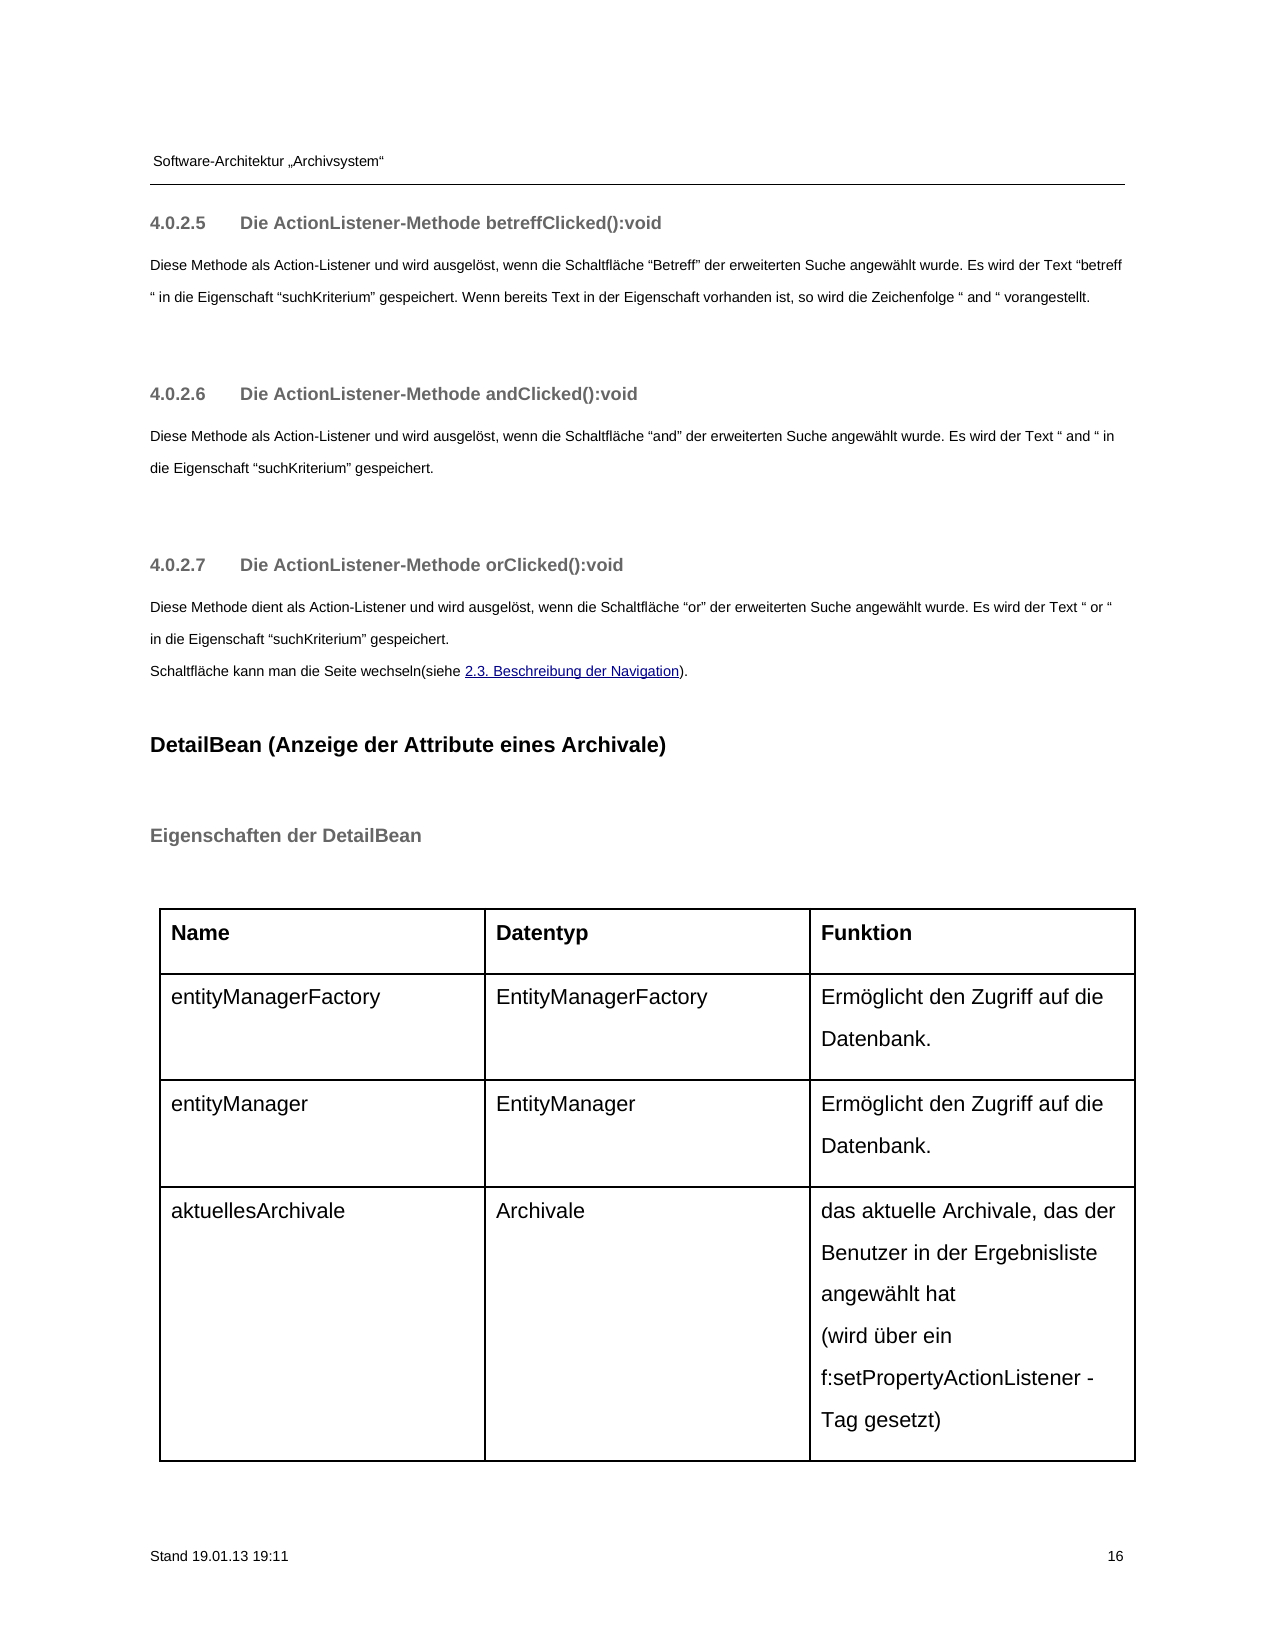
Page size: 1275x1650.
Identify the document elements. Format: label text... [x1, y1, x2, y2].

text Diese Methode als Action-Listener und wird ausgelöst, wenn die Schaltfläche “and” der erweiterten Suche angewählt wurde. Es wird der Text “ and “ in die Eigenschaft “suchKriterium” gespeichert. [150, 428, 1125, 488]
table_header Name [161, 910, 484, 973]
text Diese Methode dient als Action-Listener und wird ausgelöst, wenn die Schaltfläche “or” der erweiterten Suche angewählt wurde. Es wird der Text “ or “ in die Eigenschaft “suchKriterium” gespeichert. [150, 599, 1125, 659]
table_cell Archivale [486, 1188, 809, 1460]
subtitle Eigenschaften der DetailBean [150, 825, 1125, 862]
table_cell Ermöglicht den Zugriff auf die Datenbank. [811, 975, 1134, 1079]
text Schaltfläche kann man die Seite wechseln(siehe 2.3. Beschreibung der Navigation). [150, 663, 1125, 691]
table_cell das aktuelle Archivale, das der Benutzer in der Ergebnisliste angewählt hat (wird über ein f:setPropertyActionListener -Tag gesetzt) [811, 1188, 1134, 1460]
table_header Datentyp [486, 910, 809, 973]
subtitle Die ActionListener-Methode andClicked():void [150, 384, 1125, 419]
table_cell aktuellesArchivale [161, 1188, 484, 1460]
table_cell Ermöglicht den Zugriff auf die Datenbank. [811, 1081, 1134, 1186]
table_cell entityManager [161, 1081, 484, 1186]
subtitle Die ActionListener-Methode orClicked():void [150, 555, 1125, 590]
subtitle DetailBean (Anzeige der Attribute eines Archivale) [150, 733, 1125, 775]
table_header Funktion [811, 910, 1134, 973]
text Diese Methode als Action-Listener und wird ausgelöst, wenn die Schaltfläche “Betreff” der erweiterten Suche angewählt wurde. Es wird der Text “betreff “ in die Eigenschaft “suchKriterium” gespeichert. Wenn bereits Text in der Eigenschaft vorhanden ist, so wird die Zeichenfolge “ and “ vorangestellt. [150, 258, 1125, 318]
table_cell EntityManagerFactory [486, 975, 809, 1079]
table_cell EntityManager [486, 1081, 809, 1186]
subtitle Die ActionListener-Methode betreffClicked():void [150, 213, 1125, 248]
table_cell entityManagerFactory [161, 975, 484, 1079]
